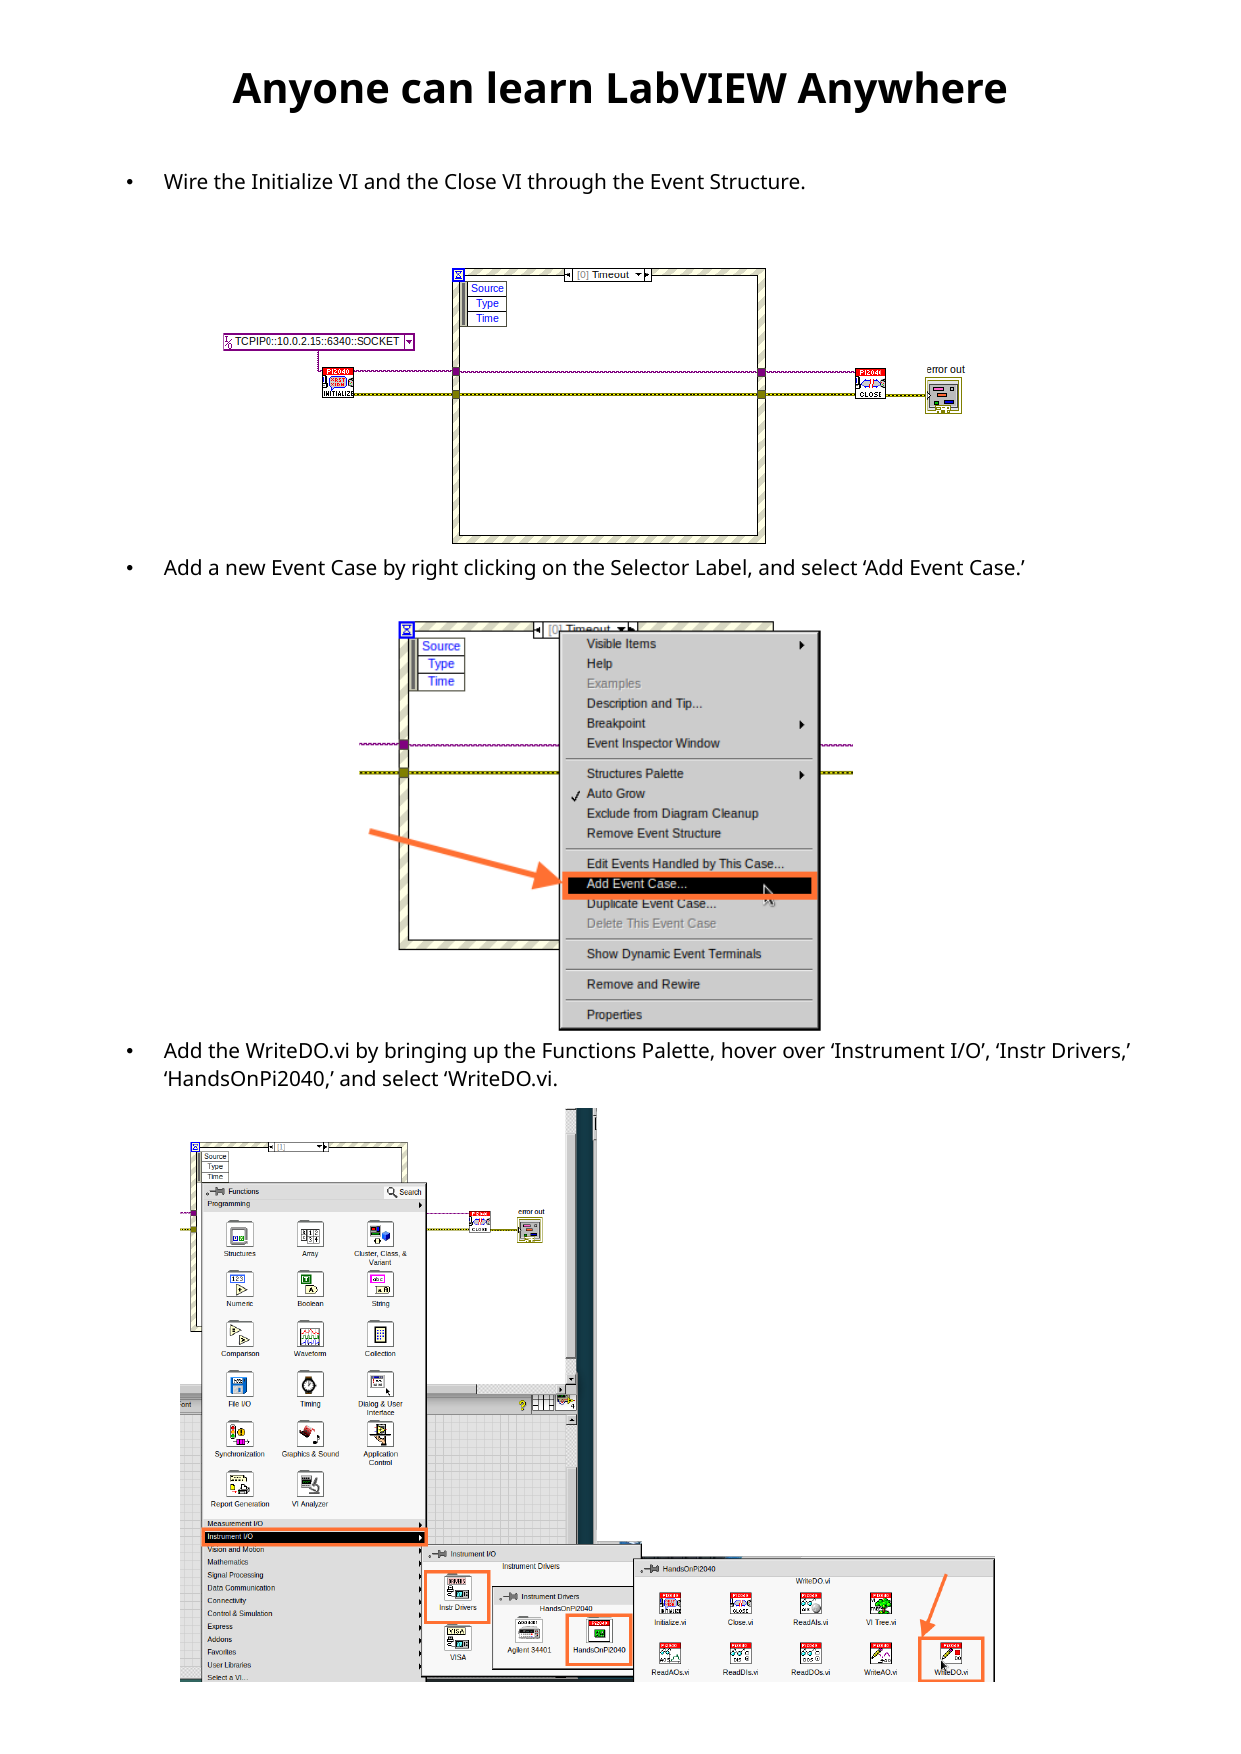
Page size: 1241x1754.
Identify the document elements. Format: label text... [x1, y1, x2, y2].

list Add the WriteDO.vi by bringing up the Functions Palette, hover over ‘Instrument I/O’, ‘Instr Drivers,’ ‘HandsOnPi2040,’ and select ‘WriteDO.vi. [126, 582, 1152, 1093]
picture [180, 1108, 1007, 1682]
list Add a new Event Case by right clicking on the Selector Label, and select ‘Add Event Case.’ [126, 195, 1152, 582]
picture [359, 598, 853, 1036]
picture [223, 219, 974, 554]
list Wire the Initialize VI and the Close VI through the Event Structure. [126, 167, 1152, 195]
